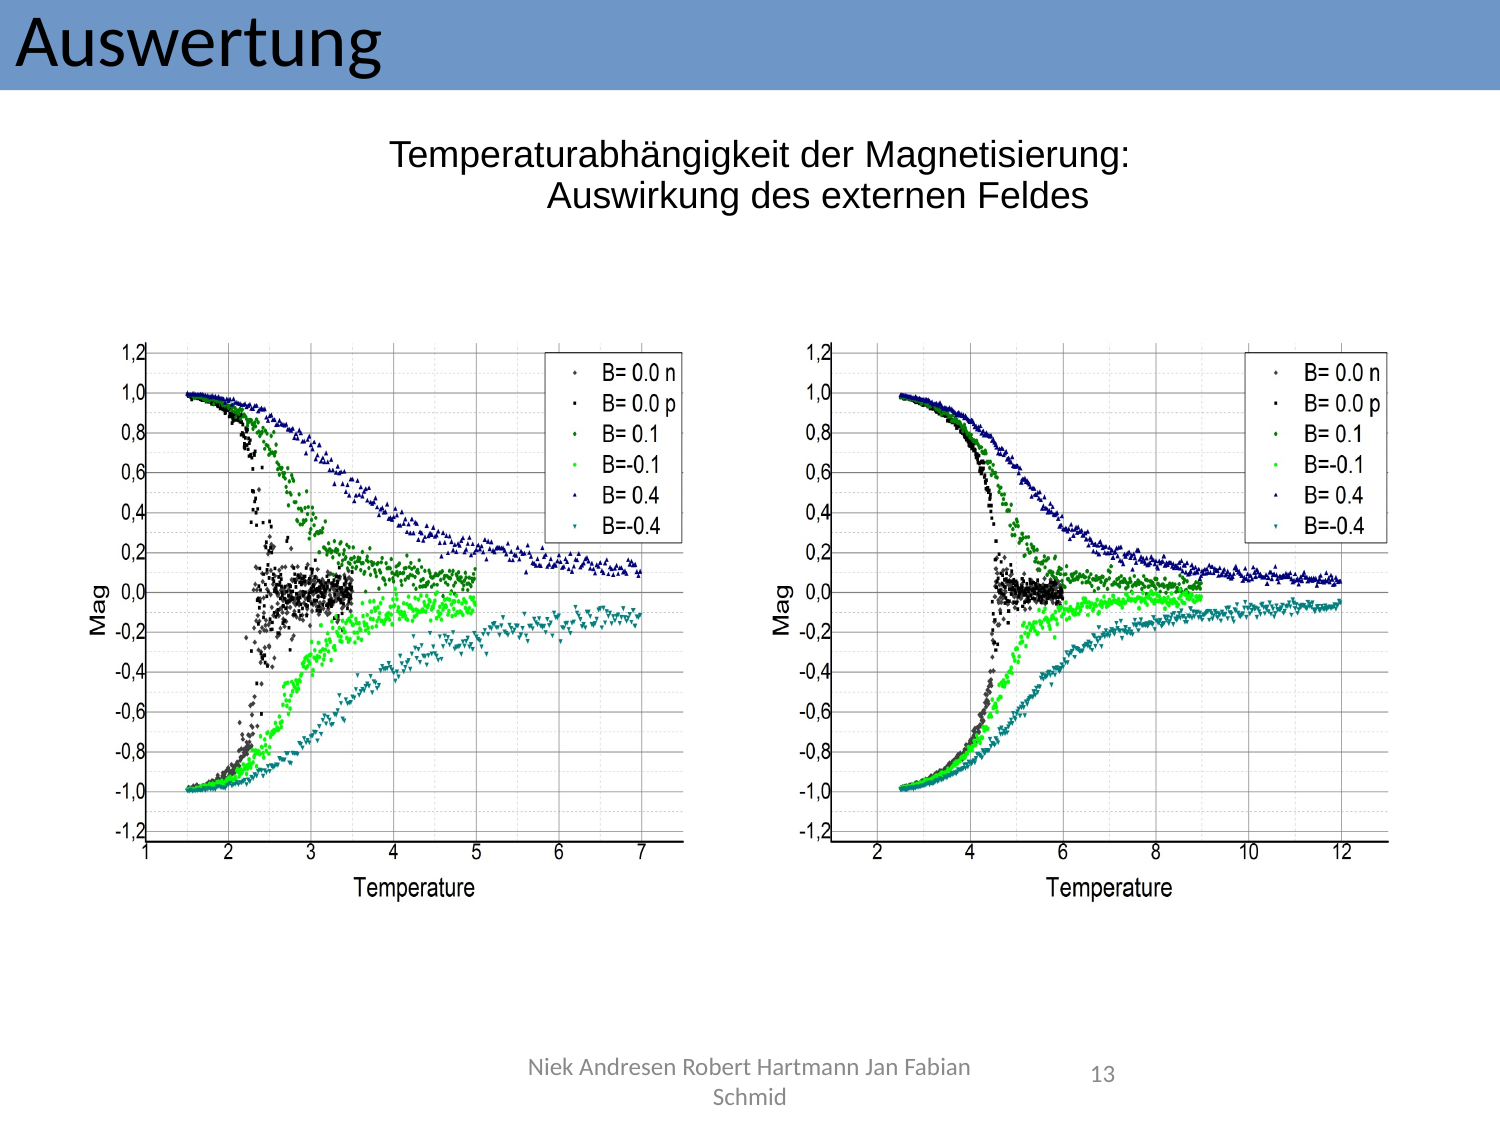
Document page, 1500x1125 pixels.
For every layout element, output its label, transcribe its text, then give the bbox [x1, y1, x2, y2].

text_box Auswertung [0, 0, 1500, 91]
picture [5, 262, 1500, 957]
text_box Temperaturabhängigkeit der Magnetisierung: Auswirkung des externen Feldes [373, 125, 1146, 249]
text_box Niek Andresen Robert Hartmann Jan Fabian Schmid [512, 1042, 988, 1103]
text_box 14 [1074, 1042, 1426, 1103]
